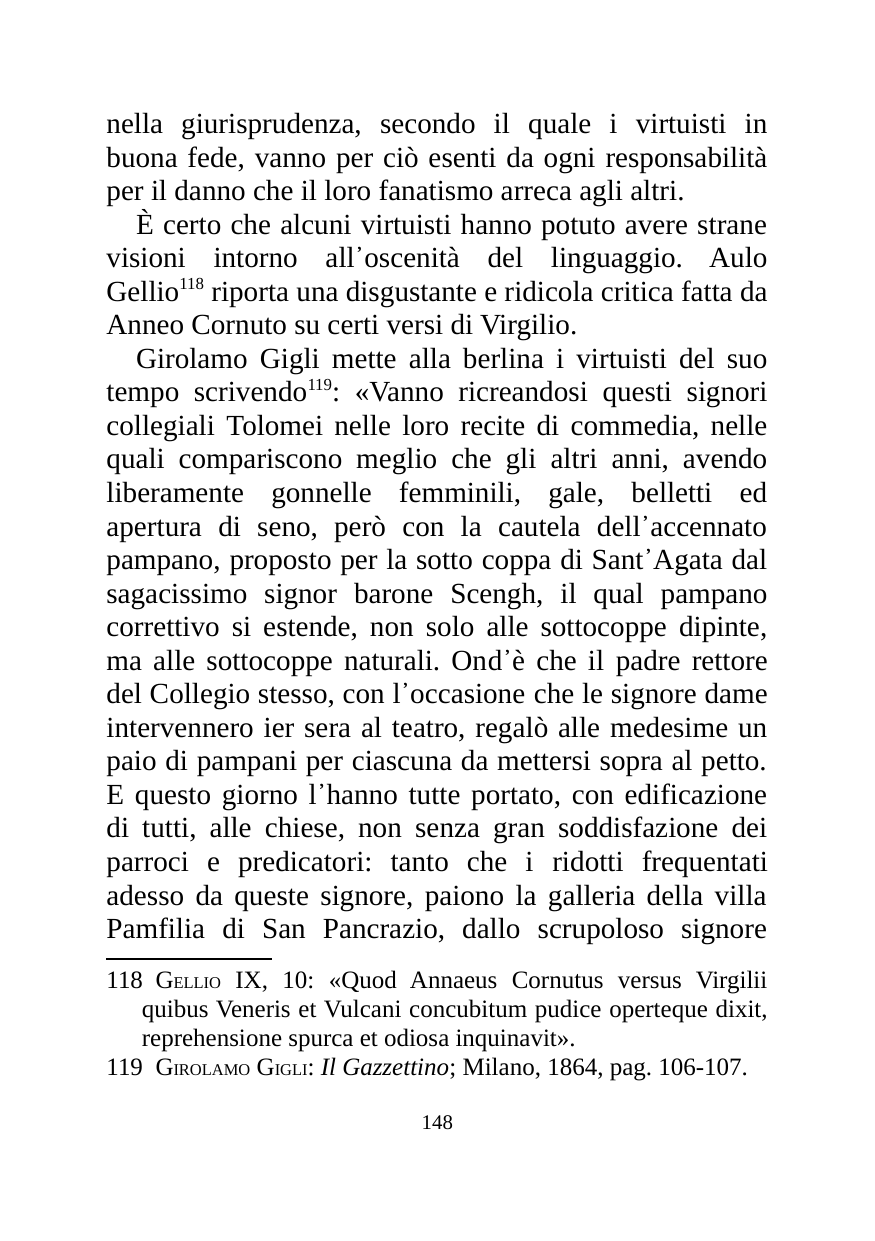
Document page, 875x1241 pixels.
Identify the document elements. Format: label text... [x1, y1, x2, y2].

text Girolamo Gigli: Il Gazzettino; Milano, 1864, pag. 106-107. [106, 1052, 768, 1080]
text È certo che alcuni virtuisti hanno potuto avere strane visioni intorno all᾽oscenità del linguaggio. Aulo Gellio riporta una disgustante e ridicola critica fatta da Anneo Cornuto su certi versi di Virgilio. [106, 207, 768, 341]
text Gellio IX, 10: «Quod Annaeus Cornutus versus Virgilii quibus Veneris et Vulcani concubitum pudice operteque dixit, reprehensione spurca et odiosa inquinavit». [106, 965, 768, 1052]
text nella giurisprudenza, secondo il quale i virtuisti in buona fede, vanno per ciò esenti da ogni responsabilità per il danno che il loro fanatismo arreca agli altri. [106, 106, 768, 207]
text Girolamo Gigli mette alla berlina i virtuisti del suo tempo scrivendo: «Vanno ricreandosi questi signori collegiali Tolomei nelle loro recite di commedia, nelle quali compariscono meglio che gli altri anni, avendo liberamente gonnelle femminili, gale, belletti ed apertura di seno, però con la cautela dell᾽accennato pampano, proposto per la sotto coppa di Sant᾽Agata dal sagacissimo signor barone Scengh, il qual pampano correttivo si estende, non solo alle sottocoppe dipinte, ma alle sottocoppe naturali. Ond᾽è che il padre rettore del Collegio stesso, con l᾽occasione che le signore dame intervennero ier sera al teatro, regalò alle medesime un paio di pampani per ciascuna da mettersi sopra al petto. E questo giorno l᾽hanno tutte portato, con edificazione di tutti, alle chiese, non senza gran soddisfazione dei parroci e predicatori: tanto che i ridotti frequentati adesso da queste signore, paiono la galleria della villa Pamfilia di San Pancrazio, dallo scrupoloso signore [106, 341, 768, 945]
